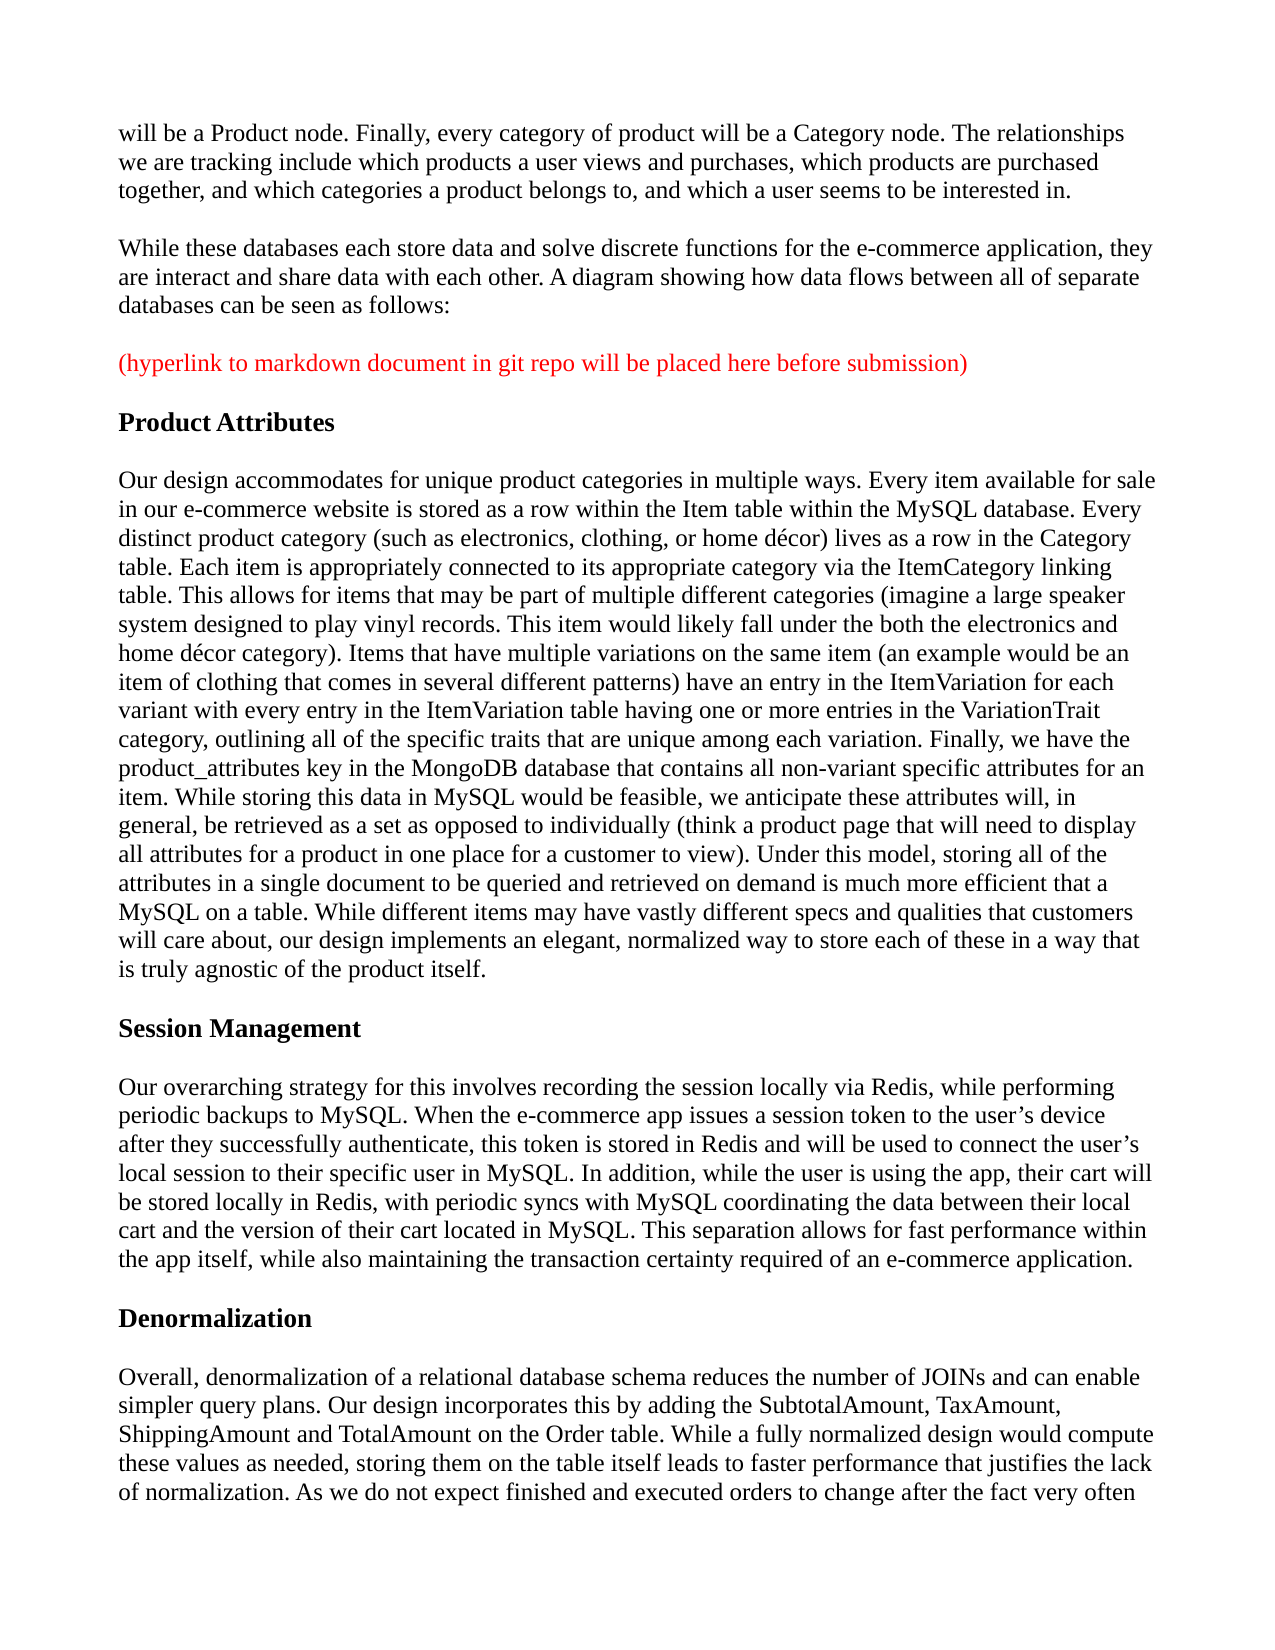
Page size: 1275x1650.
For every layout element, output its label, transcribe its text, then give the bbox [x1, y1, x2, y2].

text will be a Product node. Finally, every category of product will be a Category node. The relationships we are tracking include which products a user views and purchases, which products are purchased together, and which categories a product belongs to, and which a user seems to be interested in. [118, 118, 1157, 204]
text Denormalization [118, 1302, 1157, 1333]
text Product Attributes [118, 406, 1157, 437]
text Our overarching strategy for this involves recording the session locally via Redis, while performing periodic backups to MySQL. When the e-commerce app issues a session token to the user’s device after they successfully authenticate, this token is stored in Redis and will be used to connect the user’s local session to their specific user in MySQL. In addition, while the user is using the app, their cart will be stored locally in Redis, with periodic syncs with MySQL coordinating the data between their local cart and the version of their cart located in MySQL. This separation allows for fast performance within the app itself, while also maintaining the transaction certainty required of an e-commerce application. [118, 1072, 1157, 1273]
text Session Management [118, 1012, 1157, 1043]
text (hyperlink to markdown document in git repo will be placed here before submission) [118, 348, 1157, 377]
text While these databases each store data and solve discrete functions for the e-commerce application, they are interact and share data with each other. A diagram showing how data flows between all of separate databases can be seen as follows: [118, 233, 1157, 348]
text Overall, denormalization of a relational database schema reduces the number of JOINs and can enable simpler query plans. Our design incorporates this by adding the SubtotalAmount, TaxAmount, ShippingAmount and TotalAmount on the Order table. While a fully normalized design would compute these values as needed, storing them on the table itself leads to faster performance that justifies the lack of normalization. As we do not expect finished and executed orders to change after the fact very often [118, 1362, 1157, 1505]
text Our design accommodates for unique product categories in multiple ways. Every item available for sale in our e-commerce website is stored as a row within the Item table within the MySQL database. Every distinct product category (such as electronics, clothing, or home décor) lives as a row in the Category table. Each item is appropriately connected to its appropriate category via the ItemCategory linking table. This allows for items that may be part of multiple different categories (imagine a large speaker system designed to play vinyl records. This item would likely fall under the both the electronics and home décor category). Items that have multiple variations on the same item (an example would be an item of clothing that comes in several different patterns) have an entry in the ItemVariation for each variant with every entry in the ItemVariation table having one or more entries in the VariationTrait category, outlining all of the specific traits that are unique among each variation. Finally, we have the product_attributes key in the MongoDB database that contains all non-variant specific attributes for an item. While storing this data in MySQL would be feasible, we anticipate these attributes will, in general, be retrieved as a set as opposed to individually (think a product page that will need to display all attributes for a product in one place for a customer to view). Under this model, storing all of the attributes in a single document to be queried and retrieved on demand is much more efficient that a MySQL on a table. While different items may have vastly different specs and qualities that customers will care about, our design implements an elegant, normalized way to store each of these in a way that is truly agnostic of the product itself. [118, 466, 1157, 983]
